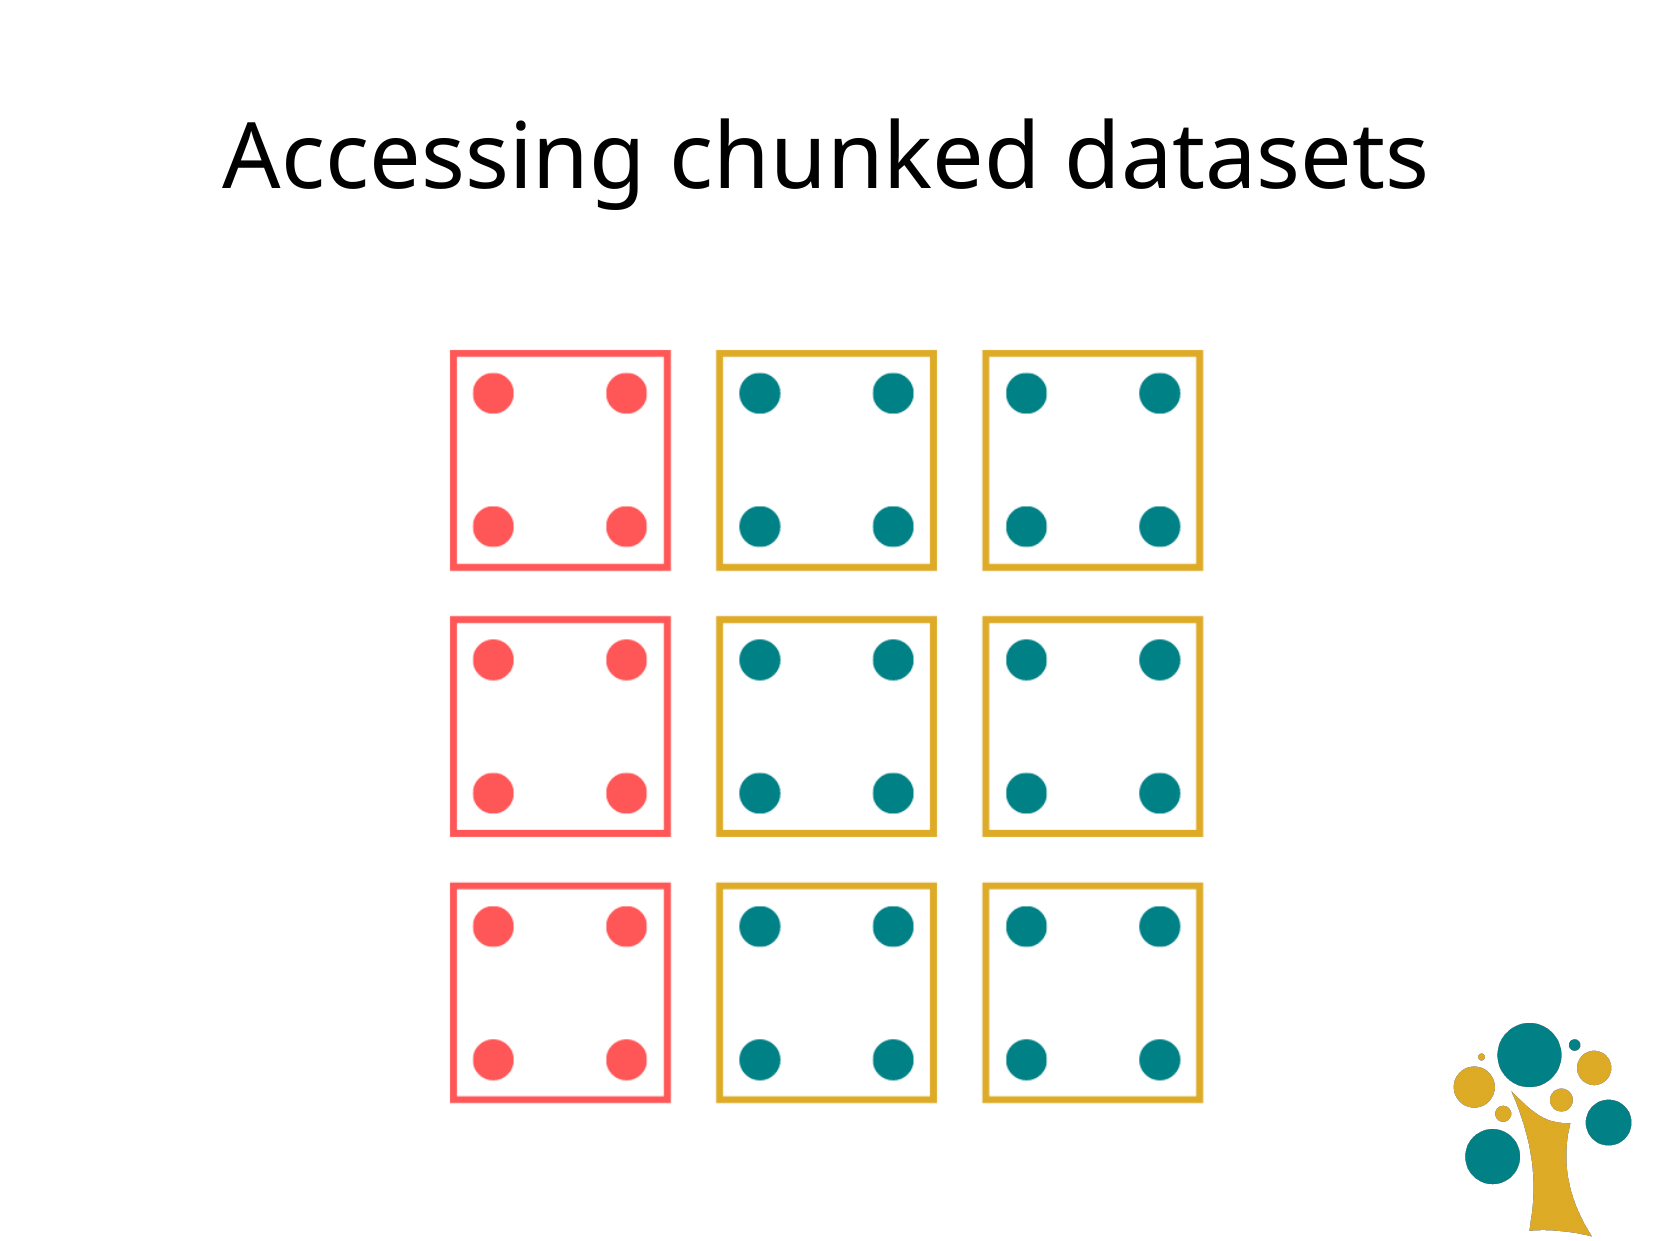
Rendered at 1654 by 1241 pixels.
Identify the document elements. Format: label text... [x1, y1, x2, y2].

title Accessing chunked datasets [82, 49, 1571, 257]
picture [1429, 1019, 1650, 1241]
picture [356, 256, 1297, 1197]
